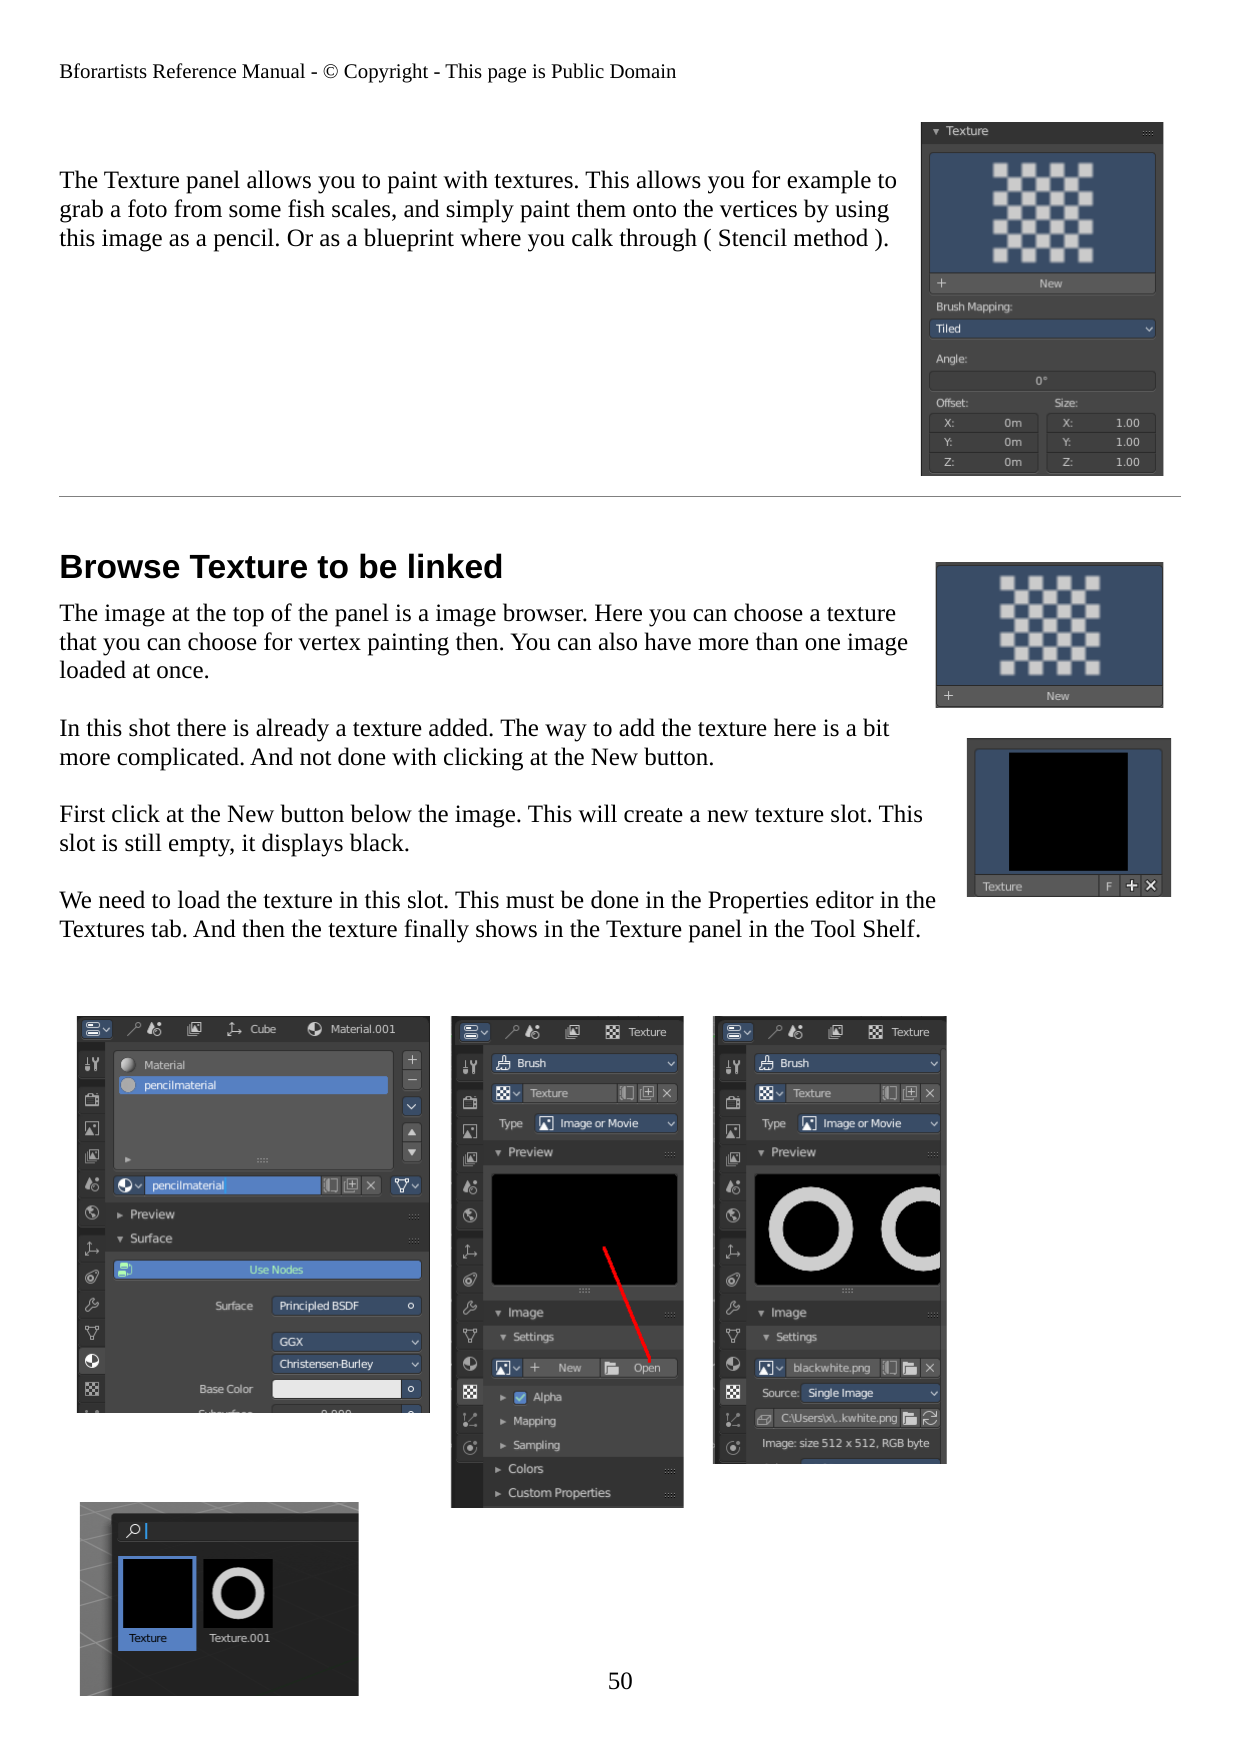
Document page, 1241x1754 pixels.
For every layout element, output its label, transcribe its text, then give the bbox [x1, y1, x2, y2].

picture [935, 562, 1164, 708]
subtitle Browse Texture to be linked [59, 547, 1181, 585]
text We need to load the texture in this slot. This must be done in the Properties editor in the Textures tab. And then the texture finally shows in the Texture panel in the Tool Shelf. [59, 885, 1181, 943]
text The Texture panel allows you to paint with textures. This allows you for example to grab a foto from some fish scales, and simply paint them onto the vertices by using this image as a pencil. Or as a blueprint where you calk through ( Stencil method ). [59, 165, 920, 252]
picture [76, 1016, 430, 1413]
text First click at the New button below the image. This will create a new texture slot. This slot is still empty, it displays black. [59, 799, 966, 857]
picture [920, 122, 1164, 476]
picture [79, 1502, 359, 1696]
picture [450, 1016, 684, 1508]
picture [712, 1016, 947, 1464]
text In this shot there is already a texture added. The way to add the texture here is a bit more complicated. And not done with clicking at the New button. [59, 713, 1181, 770]
picture [966, 738, 1172, 897]
text The image at the top of the panel is a image browser. Here you can choose a texture that you can choose for vertex painting then. You can also have more than one image loaded at once. [59, 598, 935, 684]
